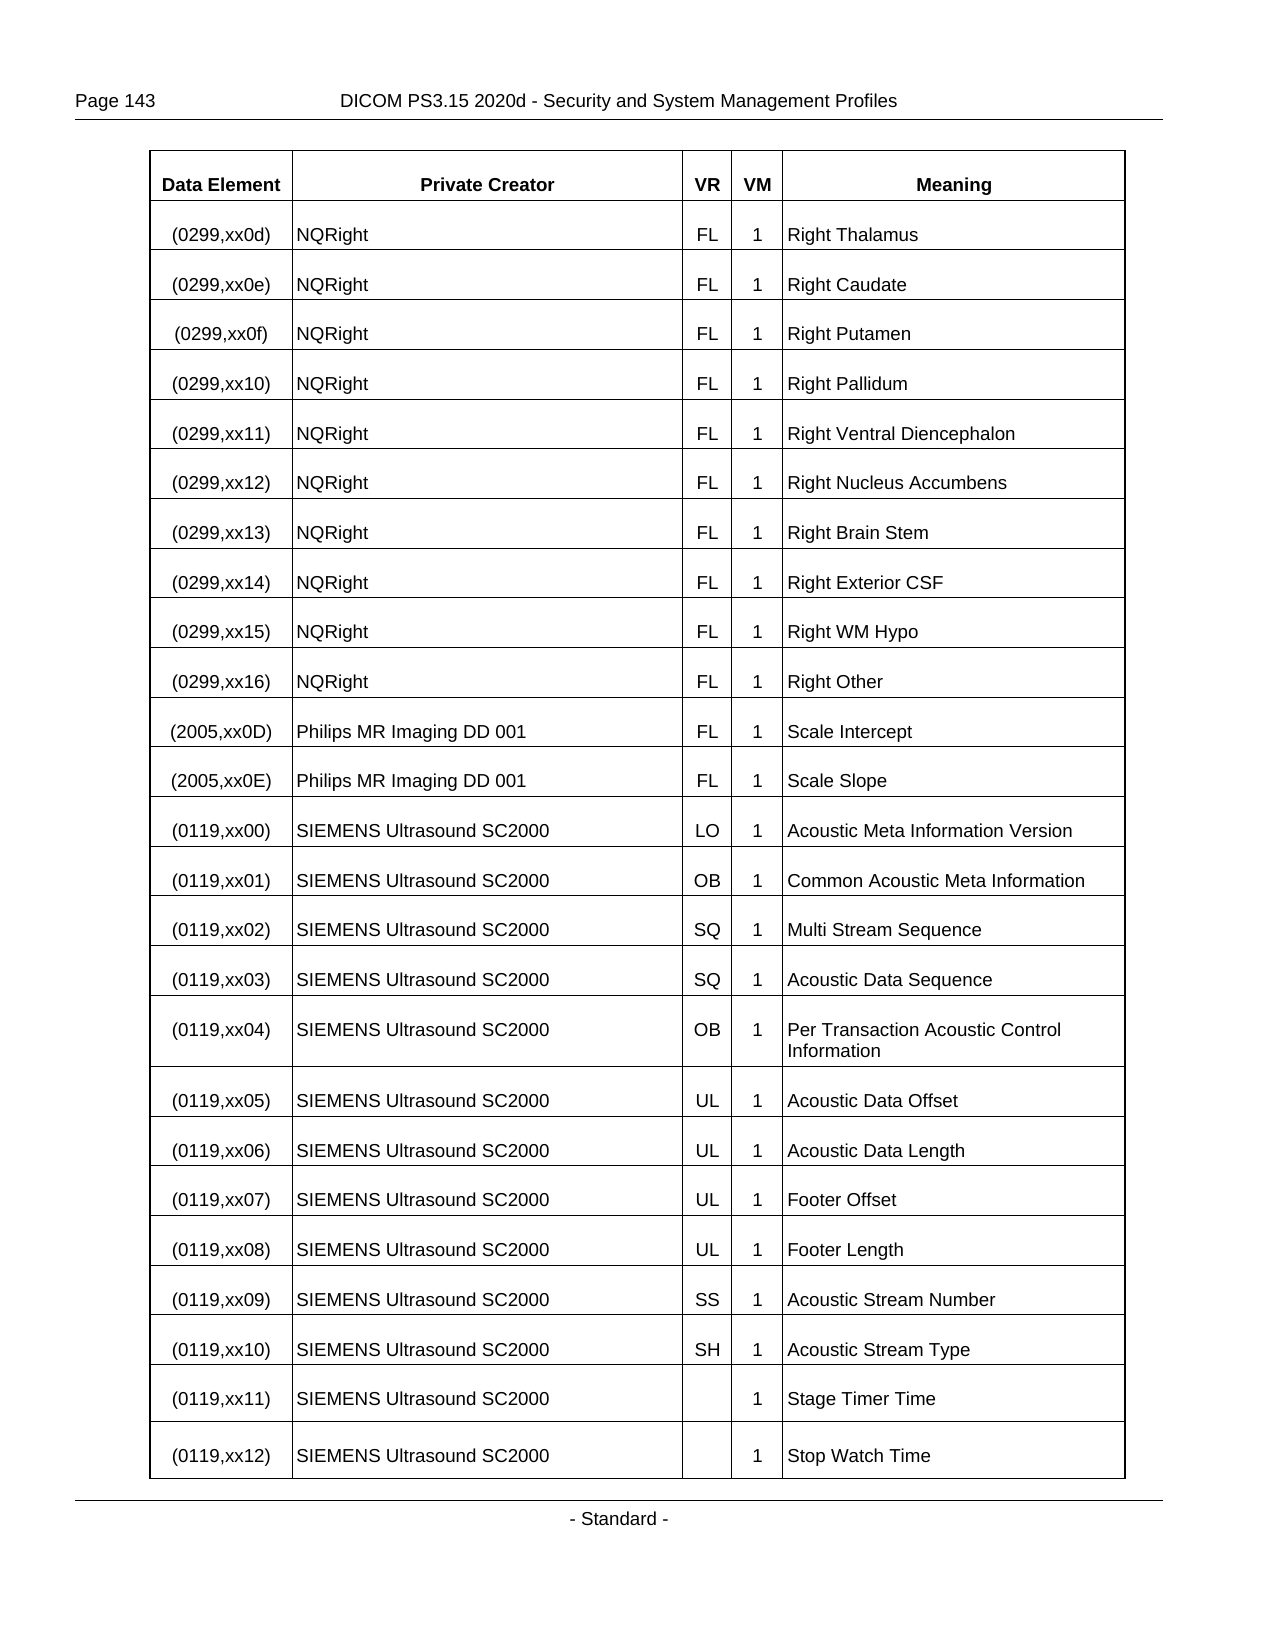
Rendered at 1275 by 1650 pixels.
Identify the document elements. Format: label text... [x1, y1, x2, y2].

table_cell Common Acoustic Meta Information [783, 847, 1124, 895]
table_cell FL [683, 250, 731, 299]
table_cell SIEMENS Ultrasound SC2000 [293, 1422, 682, 1478]
table_cell Stage Timer Time [783, 1365, 1124, 1421]
table_cell NQRight [293, 499, 682, 547]
table_cell NQRight [293, 598, 682, 647]
table_cell Per Transaction Acoustic Control Information [783, 996, 1124, 1066]
table_cell NQRight [293, 449, 682, 498]
table_header VR [683, 151, 731, 200]
table_cell 1 [732, 449, 782, 498]
table_cell (0299,xx14) [151, 549, 292, 597]
table_cell Philips MR Imaging DD 001 [293, 698, 682, 746]
table_cell OB [683, 996, 731, 1066]
table_cell FL [683, 499, 731, 547]
table_cell Acoustic Data Sequence [783, 946, 1124, 995]
table_cell NQRight [293, 201, 682, 249]
table_cell NQRight [293, 250, 682, 299]
table_cell SIEMENS Ultrasound SC2000 [293, 1117, 682, 1165]
table_cell SIEMENS Ultrasound SC2000 [293, 1365, 682, 1421]
table_cell (0299,xx13) [151, 499, 292, 547]
table_cell (0119,xx02) [151, 896, 292, 945]
table_cell SIEMENS Ultrasound SC2000 [293, 896, 682, 945]
table_cell SIEMENS Ultrasound SC2000 [293, 1067, 682, 1116]
table_cell (0119,xx08) [151, 1216, 292, 1265]
table_cell FL [683, 648, 731, 697]
table_cell 1 [732, 1166, 782, 1215]
table_cell NQRight [293, 300, 682, 349]
table_cell (0119,xx05) [151, 1067, 292, 1116]
table_cell SQ [683, 946, 731, 995]
table_cell Right Putamen [783, 300, 1124, 349]
table_cell SIEMENS Ultrasound SC2000 [293, 1216, 682, 1265]
table_cell SIEMENS Ultrasound SC2000 [293, 847, 682, 895]
table_cell 1 [732, 747, 782, 796]
table_cell (0119,xx10) [151, 1315, 292, 1364]
table_cell (0299,xx15) [151, 598, 292, 647]
table_cell FL [683, 350, 731, 398]
table_cell 1 [732, 499, 782, 547]
table_cell (0119,xx04) [151, 996, 292, 1066]
table_cell (0119,xx11) [151, 1365, 292, 1421]
table_cell 1 [732, 797, 782, 846]
table_cell (0119,xx00) [151, 797, 292, 846]
table_cell Right Brain Stem [783, 499, 1124, 547]
table_cell (0299,xx10) [151, 350, 292, 398]
table_cell (2005,xx0E) [151, 747, 292, 796]
table_cell SS [683, 1266, 731, 1314]
table_cell [683, 1365, 731, 1421]
table_cell 1 [732, 1315, 782, 1364]
table_cell NQRight [293, 648, 682, 697]
table_cell FL [683, 449, 731, 498]
table_cell [683, 1422, 731, 1478]
table_cell Footer Offset [783, 1166, 1124, 1215]
table_cell Acoustic Stream Number [783, 1266, 1124, 1314]
table_cell (0119,xx06) [151, 1117, 292, 1165]
table_cell UL [683, 1117, 731, 1165]
table_cell (0119,xx03) [151, 946, 292, 995]
table_cell Acoustic Data Offset [783, 1067, 1124, 1116]
table_header Meaning [783, 151, 1124, 200]
table_cell FL [683, 201, 731, 249]
table_cell 1 [732, 996, 782, 1066]
table_cell (0119,xx12) [151, 1422, 292, 1478]
table_cell 1 [732, 896, 782, 945]
table_cell SIEMENS Ultrasound SC2000 [293, 797, 682, 846]
table_cell (0119,xx07) [151, 1166, 292, 1215]
table_cell UL [683, 1216, 731, 1265]
table_cell NQRight [293, 350, 682, 398]
table_cell Scale Slope [783, 747, 1124, 796]
table_cell SH [683, 1315, 731, 1364]
table_cell Acoustic Data Length [783, 1117, 1124, 1165]
table_cell 1 [732, 1117, 782, 1165]
table_cell 1 [732, 300, 782, 349]
table_cell Scale Intercept [783, 698, 1124, 746]
table_cell FL [683, 598, 731, 647]
table_cell SIEMENS Ultrasound SC2000 [293, 946, 682, 995]
table_cell SIEMENS Ultrasound SC2000 [293, 1166, 682, 1215]
table_cell 1 [732, 1422, 782, 1478]
table_cell 1 [732, 250, 782, 299]
table_cell (0299,xx11) [151, 400, 292, 448]
table_cell SIEMENS Ultrasound SC2000 [293, 1266, 682, 1314]
table_cell 1 [732, 400, 782, 448]
table_cell Philips MR Imaging DD 001 [293, 747, 682, 796]
table_cell Right Nucleus Accumbens [783, 449, 1124, 498]
table_cell 1 [732, 1216, 782, 1265]
table_cell 1 [732, 549, 782, 597]
table_cell Right Caudate [783, 250, 1124, 299]
table_cell Footer Length [783, 1216, 1124, 1265]
table_cell (0119,xx09) [151, 1266, 292, 1314]
table_cell FL [683, 747, 731, 796]
table_cell SQ [683, 896, 731, 945]
table_cell (2005,xx0D) [151, 698, 292, 746]
table_cell Acoustic Meta Information Version [783, 797, 1124, 846]
table_cell LO [683, 797, 731, 846]
table_cell Acoustic Stream Type [783, 1315, 1124, 1364]
table_cell 1 [732, 648, 782, 697]
table_cell Right Pallidum [783, 350, 1124, 398]
table_cell FL [683, 400, 731, 448]
table_cell FL [683, 549, 731, 597]
table_cell NQRight [293, 549, 682, 597]
table_cell 1 [732, 598, 782, 647]
table_cell UL [683, 1166, 731, 1215]
table_cell (0119,xx01) [151, 847, 292, 895]
table_cell 1 [732, 1266, 782, 1314]
table_cell (0299,xx12) [151, 449, 292, 498]
table_cell Right Ventral Diencephalon [783, 400, 1124, 448]
table_cell 1 [732, 1067, 782, 1116]
table_cell 1 [732, 946, 782, 995]
table_cell 1 [732, 847, 782, 895]
table_cell SIEMENS Ultrasound SC2000 [293, 996, 682, 1066]
table_cell (0299,xx0e) [151, 250, 292, 299]
table_cell 1 [732, 201, 782, 249]
table_cell OB [683, 847, 731, 895]
table_cell UL [683, 1067, 731, 1116]
table_cell NQRight [293, 400, 682, 448]
table_cell Stop Watch Time [783, 1422, 1124, 1478]
table_cell FL [683, 698, 731, 746]
table_header Data Element [151, 151, 292, 200]
table_cell Right Exterior CSF [783, 549, 1124, 597]
table_header Private Creator [293, 151, 682, 200]
table_cell Multi Stream Sequence [783, 896, 1124, 945]
table_cell Right Thalamus [783, 201, 1124, 249]
table_cell 1 [732, 698, 782, 746]
table_cell (0299,xx0f) [151, 300, 292, 349]
table_cell Right Other [783, 648, 1124, 697]
table_cell 1 [732, 350, 782, 398]
table_header VM [732, 151, 782, 200]
table_cell Right WM Hypo [783, 598, 1124, 647]
table_cell (0299,xx16) [151, 648, 292, 697]
table_cell 1 [732, 1365, 782, 1421]
table_cell SIEMENS Ultrasound SC2000 [293, 1315, 682, 1364]
table_cell FL [683, 300, 731, 349]
table_cell (0299,xx0d) [151, 201, 292, 249]
